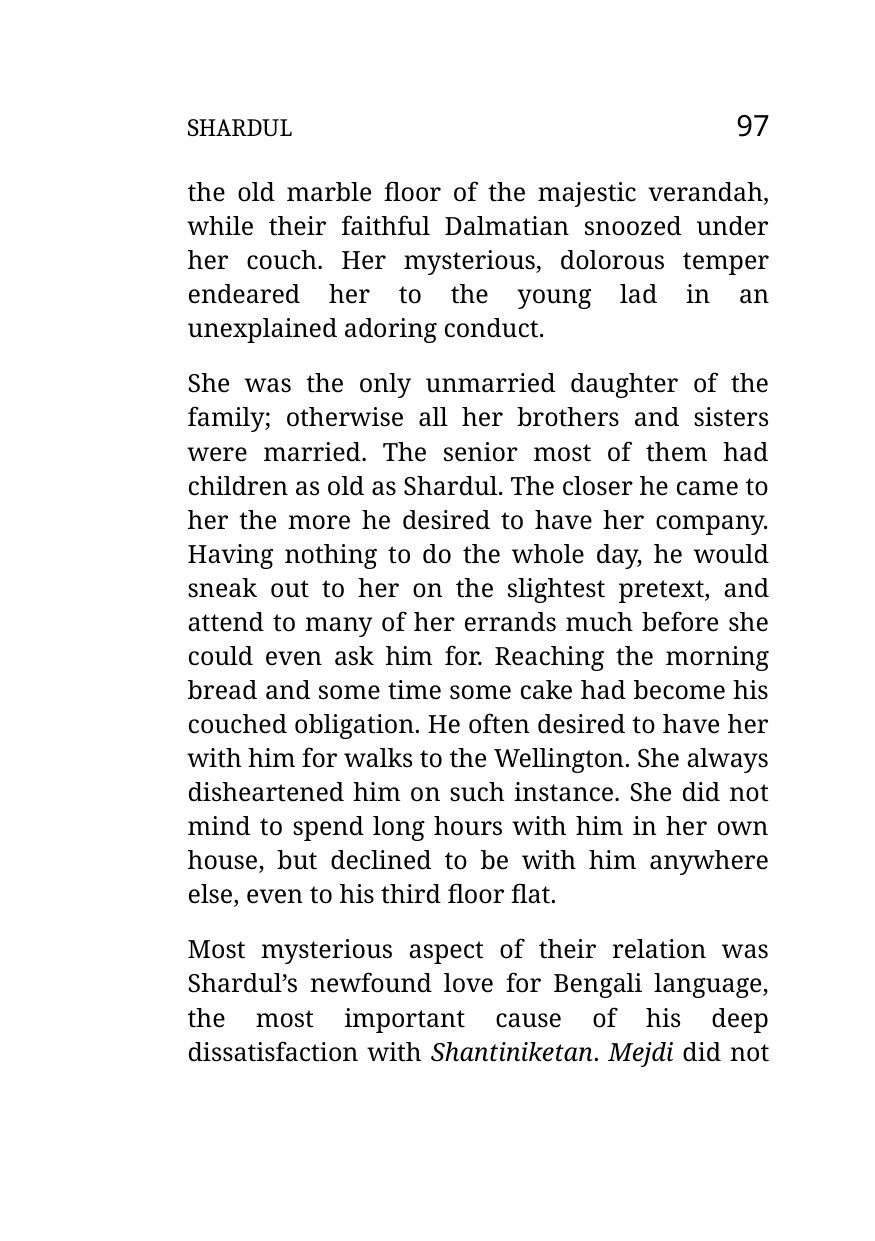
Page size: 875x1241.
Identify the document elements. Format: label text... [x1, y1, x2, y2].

text the old marble floor of the majestic verandah, while their faithful Dalmatian snoozed under her couch. Her mysterious, dolorous temper endeared her to the young lad in an unexplained adoring conduct. [187, 175, 769, 345]
text Most mysterious aspect of their relation was Shardul’s newfound love for Bengali language, the most important cause of his deep dissatisfaction with Shantiniketan. Mejdi did not [187, 932, 769, 1068]
text She was the only unmarried daughter of the family; otherwise all her brothers and sisters were married. The senior most of them had children as old as Shardul. The closer he came to her the more he desired to have her company. Having nothing to do the whole day, he would sneak out to her on the slightest pretext, and attend to many of her errands much before she could even ask him for. Reaching the morning bread and some time some cake had become his couched obligation. He often desired to have her with him for walks to the Wellington. She always disheartened him on such instance. She did not mind to spend long hours with him in her own house, but declined to be with him anywhere else, even to his third floor flat. [187, 366, 769, 911]
